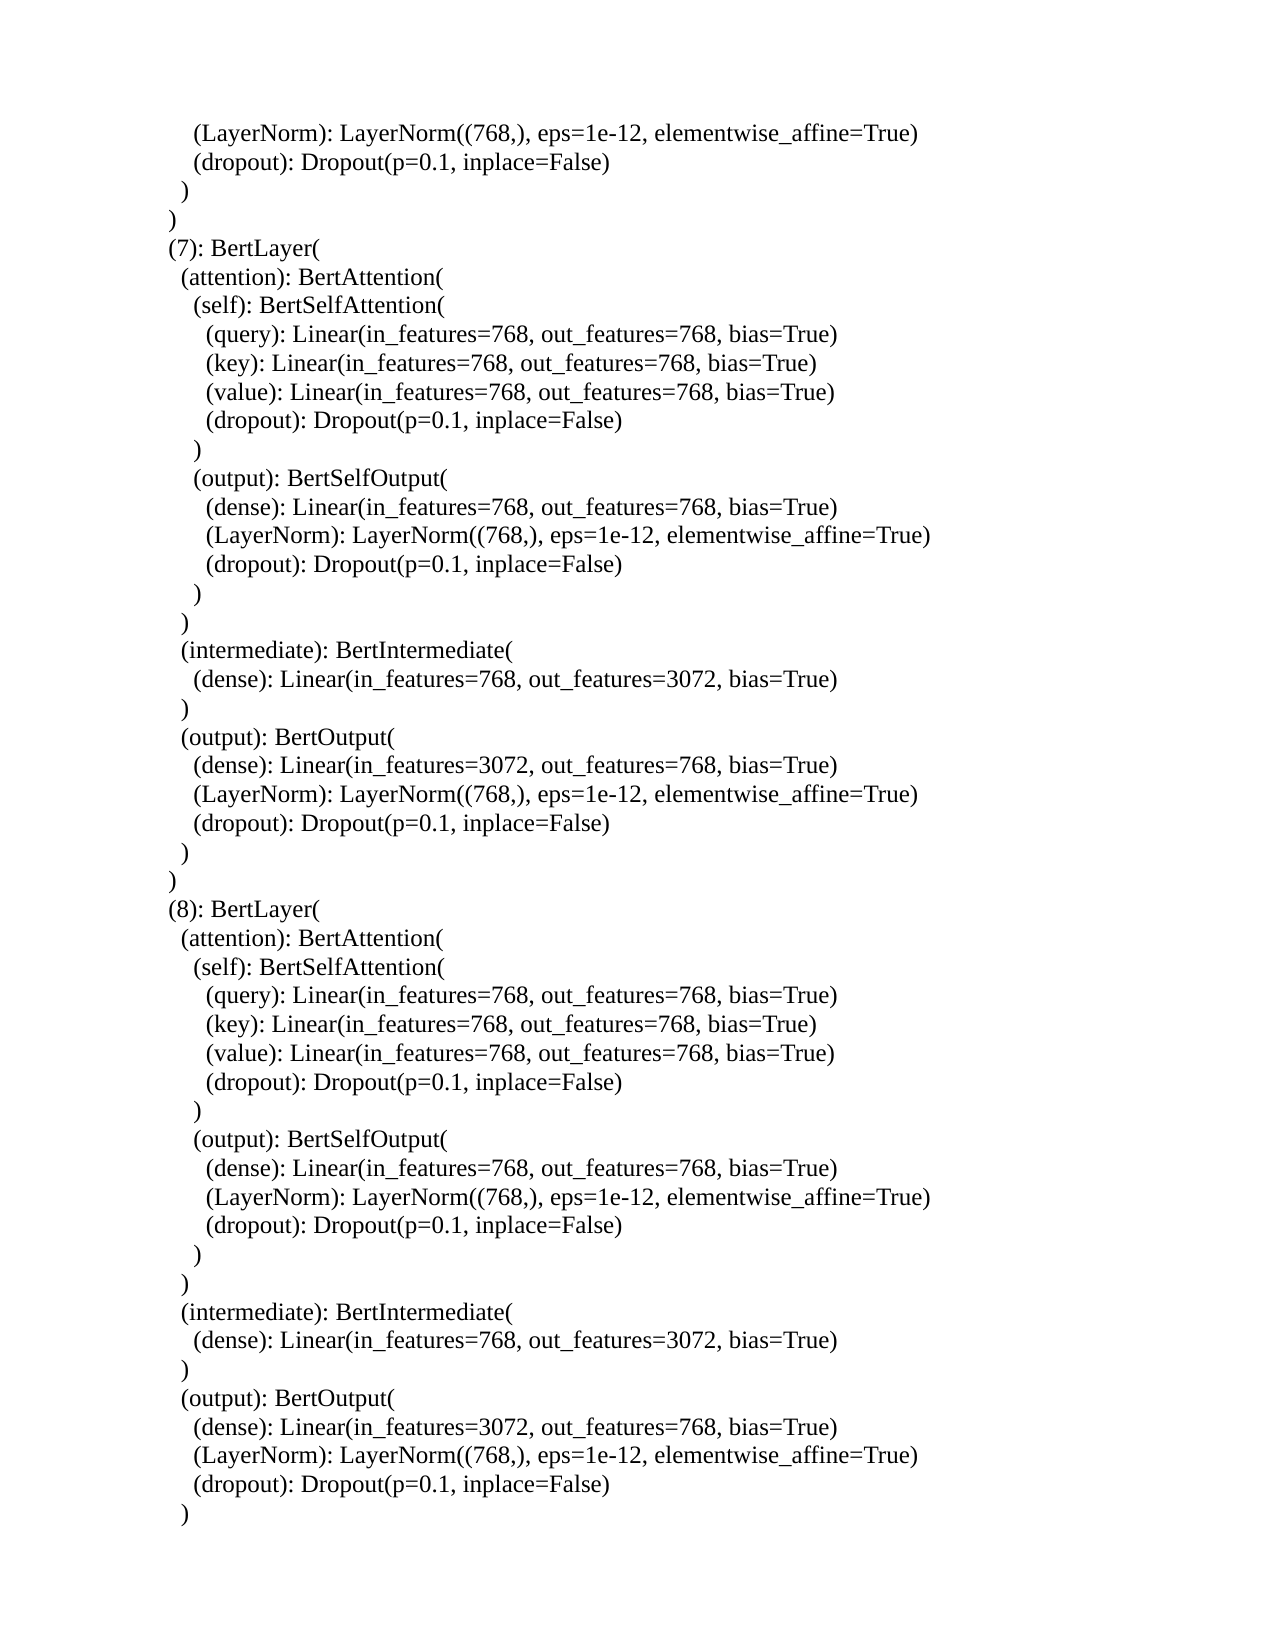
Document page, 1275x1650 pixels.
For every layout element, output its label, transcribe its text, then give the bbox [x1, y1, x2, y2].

text (value): Linear(in_features=768, out_features=768, bias=True) [118, 377, 1157, 406]
text (query): Linear(in_features=768, out_features=768, bias=True) [118, 319, 1157, 348]
text ) [118, 1498, 1157, 1527]
text (dropout): Dropout(p=0.1, inplace=False) [118, 549, 1157, 578]
text (attention): BertAttention( [118, 262, 1157, 291]
text (intermediate): BertIntermediate( [118, 636, 1157, 664]
text (dense): Linear(in_features=768, out_features=3072, bias=True) [118, 1326, 1157, 1354]
text ) [118, 693, 1157, 722]
text (7): BertLayer( [118, 233, 1157, 262]
text (dense): Linear(in_features=3072, out_features=768, bias=True) [118, 751, 1157, 779]
text (dropout): Dropout(p=0.1, inplace=False) [118, 1211, 1157, 1239]
text ) [118, 578, 1157, 607]
text (dense): Linear(in_features=768, out_features=768, bias=True) [118, 492, 1157, 521]
text (LayerNorm): LayerNorm((768,), eps=1e-12, elementwise_affine=True) [118, 779, 1157, 808]
text (dense): Linear(in_features=768, out_features=768, bias=True) [118, 1153, 1157, 1182]
text (LayerNorm): LayerNorm((768,), eps=1e-12, elementwise_affine=True) [118, 521, 1157, 549]
text ) [118, 837, 1157, 866]
text ) [118, 434, 1157, 463]
text (dropout): Dropout(p=0.1, inplace=False) [118, 1469, 1157, 1498]
text (key): Linear(in_features=768, out_features=768, bias=True) [118, 348, 1157, 377]
text ) [118, 204, 1157, 233]
text ) [118, 866, 1157, 894]
text (output): BertOutput( [118, 1383, 1157, 1412]
text ) [118, 1239, 1157, 1268]
text (intermediate): BertIntermediate( [118, 1297, 1157, 1326]
text (output): BertOutput( [118, 722, 1157, 751]
text (value): Linear(in_features=768, out_features=768, bias=True) [118, 1038, 1157, 1067]
text (dropout): Dropout(p=0.1, inplace=False) [118, 1067, 1157, 1096]
text ) [118, 1096, 1157, 1124]
text ) [118, 1268, 1157, 1297]
text (attention): BertAttention( [118, 923, 1157, 952]
text (LayerNorm): LayerNorm((768,), eps=1e-12, elementwise_affine=True) [118, 1441, 1157, 1469]
text ) [118, 1354, 1157, 1383]
text (dropout): Dropout(p=0.1, inplace=False) [118, 406, 1157, 434]
text (self): BertSelfAttention( [118, 952, 1157, 981]
text (output): BertSelfOutput( [118, 463, 1157, 492]
text (query): Linear(in_features=768, out_features=768, bias=True) [118, 981, 1157, 1009]
text (output): BertSelfOutput( [118, 1124, 1157, 1153]
text (LayerNorm): LayerNorm((768,), eps=1e-12, elementwise_affine=True) [118, 118, 1157, 147]
text (dropout): Dropout(p=0.1, inplace=False) [118, 808, 1157, 837]
text (dropout): Dropout(p=0.1, inplace=False) [118, 147, 1157, 176]
text (dense): Linear(in_features=3072, out_features=768, bias=True) [118, 1412, 1157, 1441]
text (key): Linear(in_features=768, out_features=768, bias=True) [118, 1009, 1157, 1038]
text (LayerNorm): LayerNorm((768,), eps=1e-12, elementwise_affine=True) [118, 1182, 1157, 1211]
text ) [118, 176, 1157, 204]
text ) [118, 607, 1157, 636]
text (8): BertLayer( [118, 894, 1157, 923]
text (dense): Linear(in_features=768, out_features=3072, bias=True) [118, 664, 1157, 693]
text (self): BertSelfAttention( [118, 291, 1157, 319]
